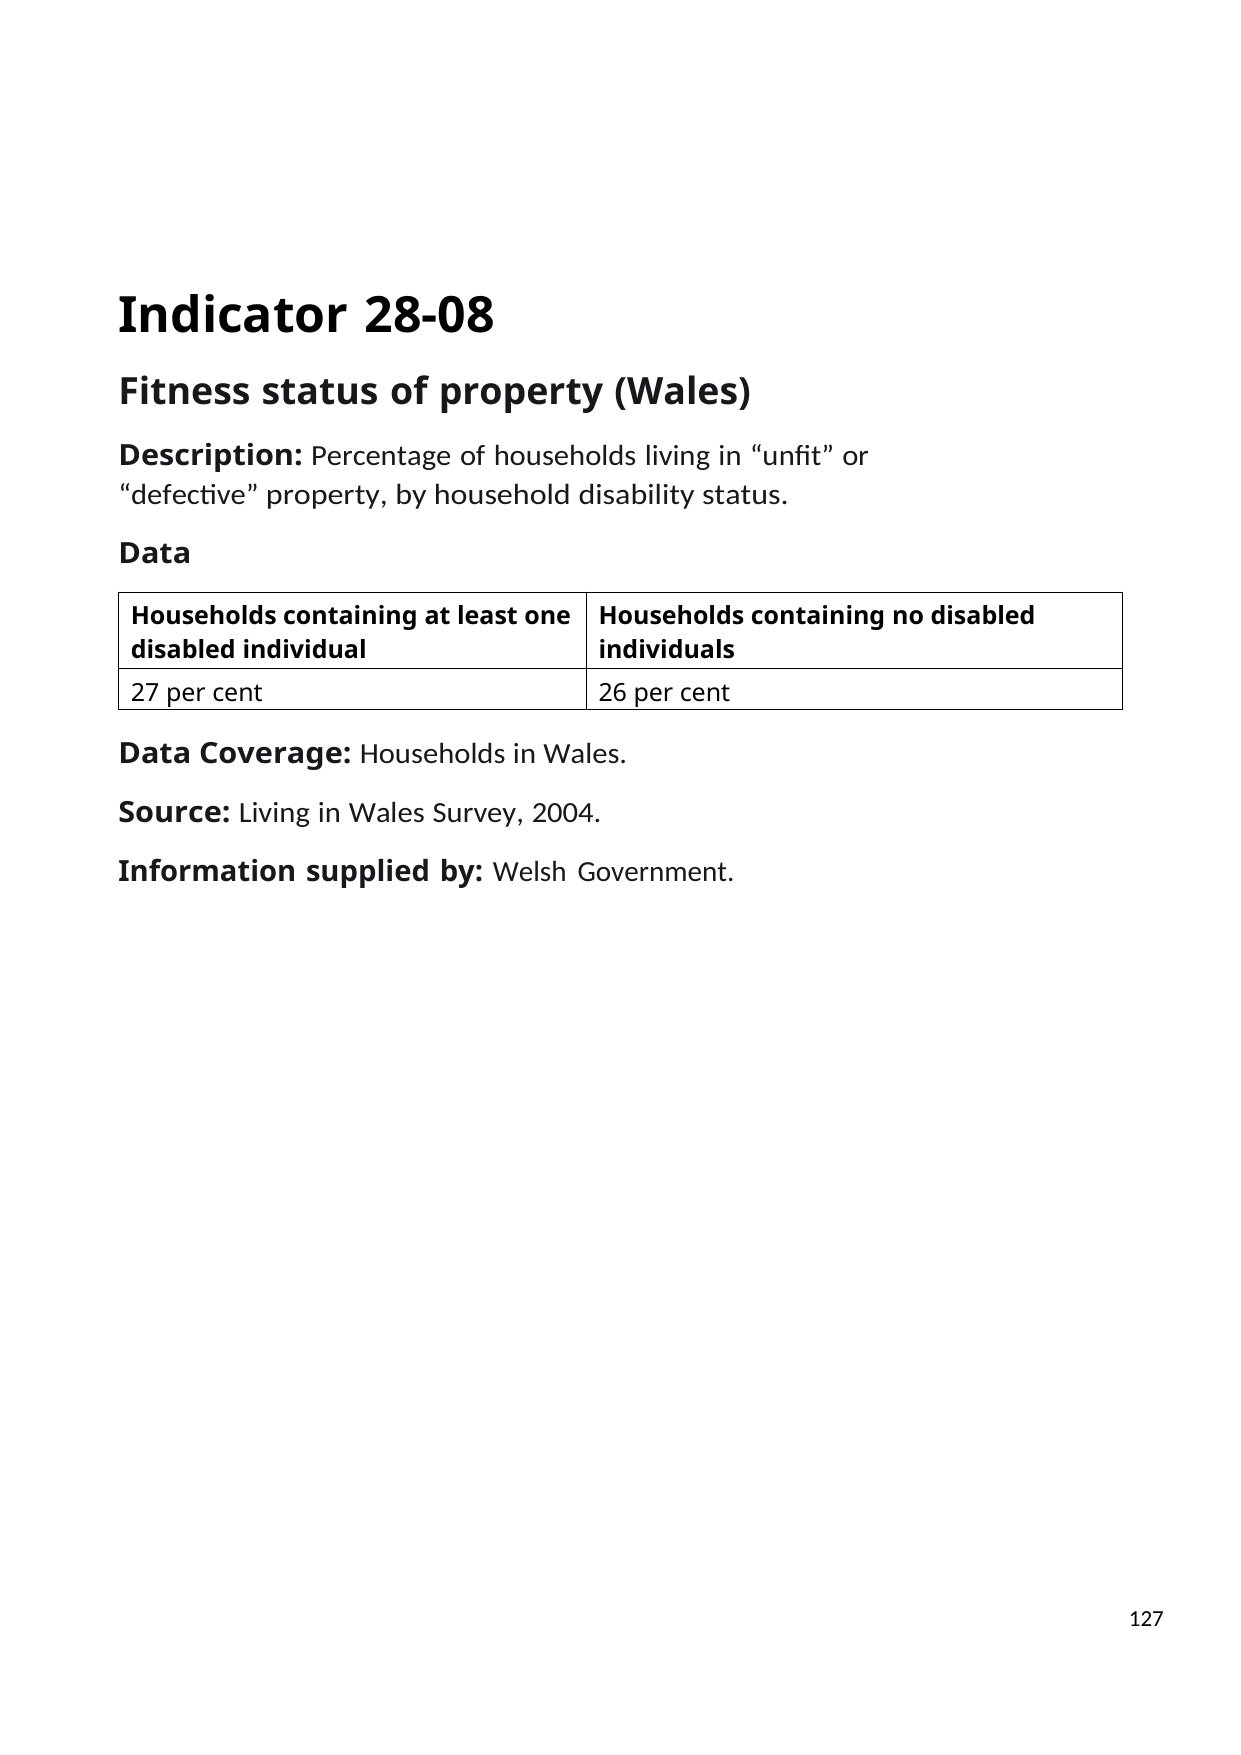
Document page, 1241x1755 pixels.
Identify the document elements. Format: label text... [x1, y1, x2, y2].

subtitle Data [118, 532, 1163, 572]
text Description: Percentage of households living in “unfit” or “defective” property, by household disability status. [118, 435, 1009, 512]
table_header Households containing at least one disabled individual [119, 593, 586, 668]
table_header Households containing no disabled individuals [587, 593, 1122, 668]
subtitle Indicator 28-08 [118, 279, 1163, 347]
text Information supplied by: Welsh Government. [118, 851, 1163, 890]
text Data Coverage: Households in Wales. [118, 732, 1163, 772]
subtitle Fitness status of property (Wales) [118, 364, 1163, 416]
table_cell 26 per cent [587, 669, 1122, 709]
table_cell 27 per cent [119, 669, 586, 709]
text Source: Living in Wales Survey, 2004. [118, 791, 1163, 831]
